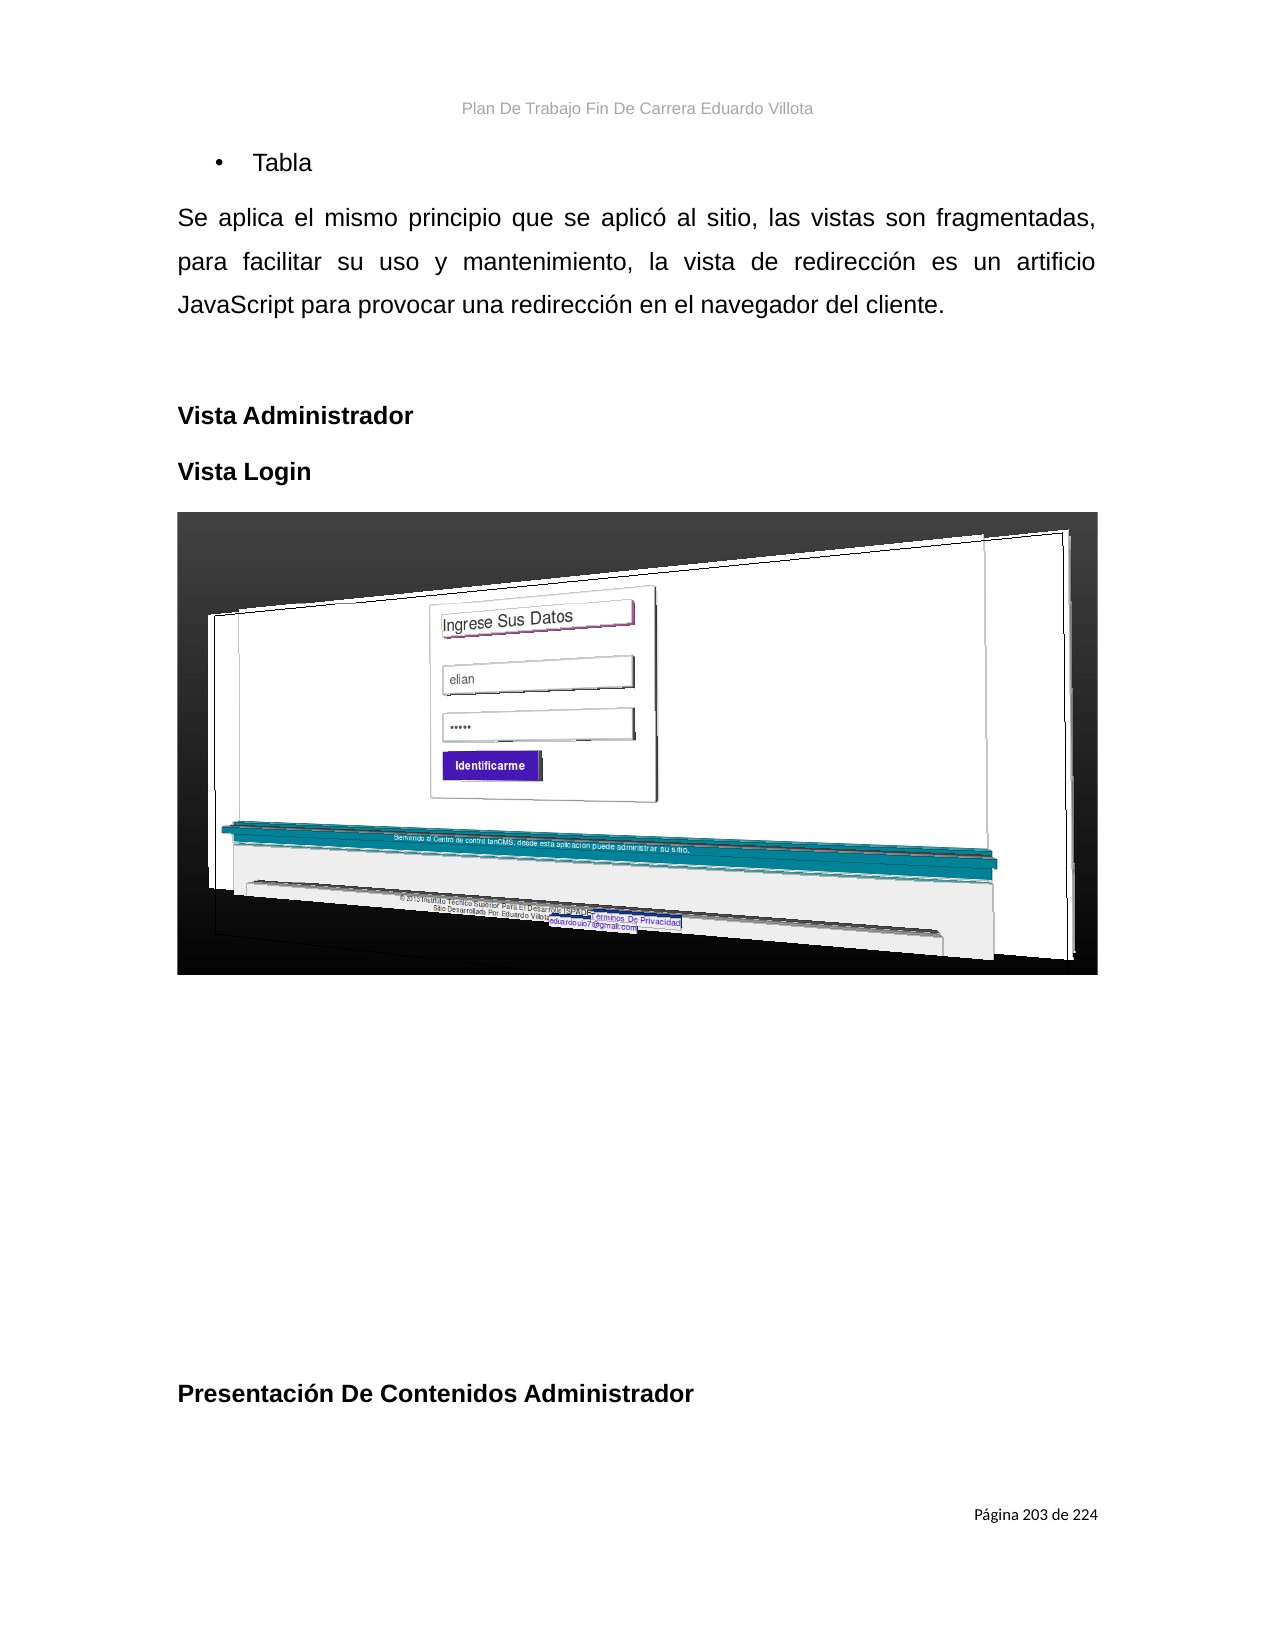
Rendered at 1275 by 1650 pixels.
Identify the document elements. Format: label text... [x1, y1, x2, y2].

text Vista Administrador [177, 401, 1098, 429]
text Se aplica el mismo principio que se aplicó al sitio, las vistas son fragmentadas, para facilitar su uso y mantenimiento, la vista de redirección es un artificio JavaScript para provocar una redirección en el navegador del cliente. [177, 203, 1098, 318]
picture [177, 512, 1098, 975]
text Presentación De Contenidos Administrador [177, 1378, 1098, 1407]
list Tabla [215, 148, 1098, 176]
text Vista Login [177, 456, 1098, 485]
